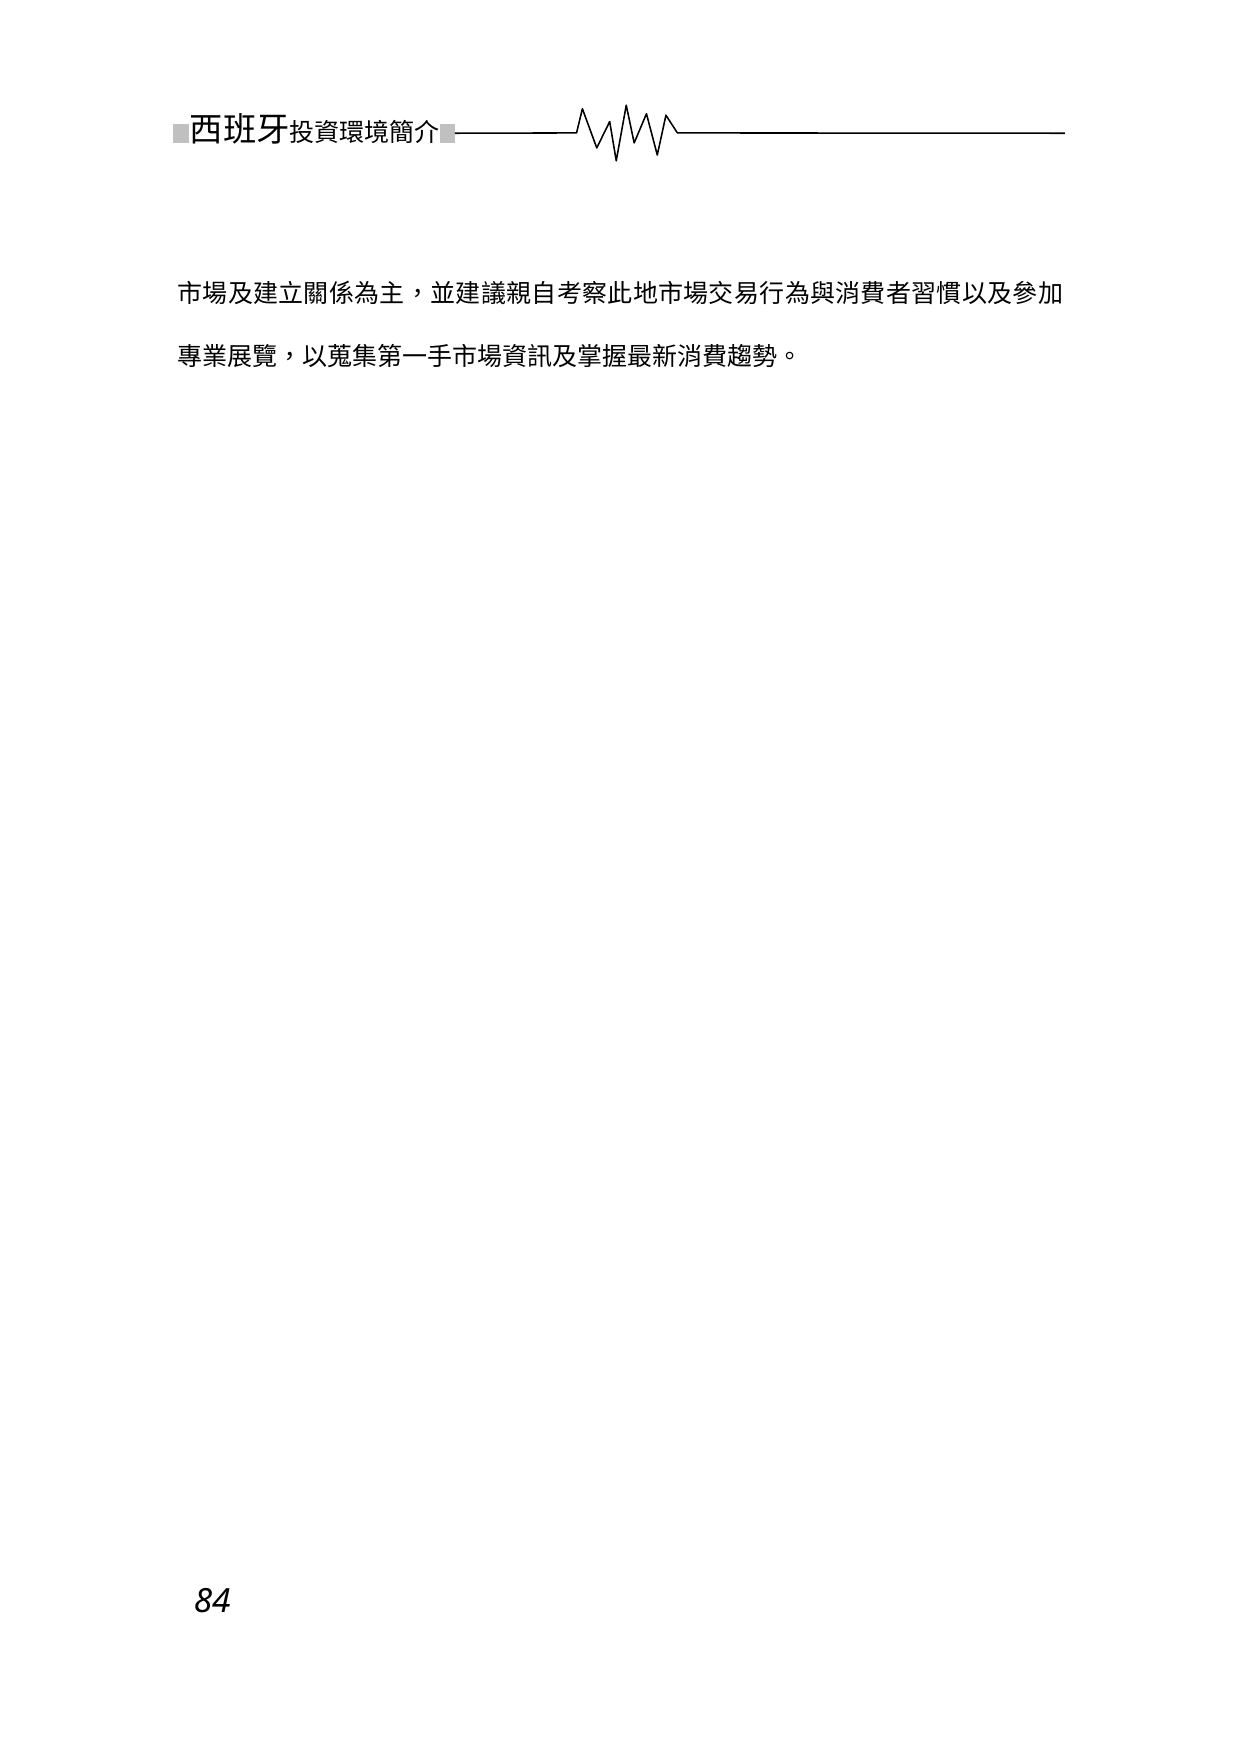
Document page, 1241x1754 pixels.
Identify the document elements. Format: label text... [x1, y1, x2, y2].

text 市場及建立關係為主，並建議親自考察此地市場交易行為與消費者習慣以及參加專業展覽，以蒐集第一手市場資訊及掌握最新消費趨勢。 [177, 250, 1063, 375]
